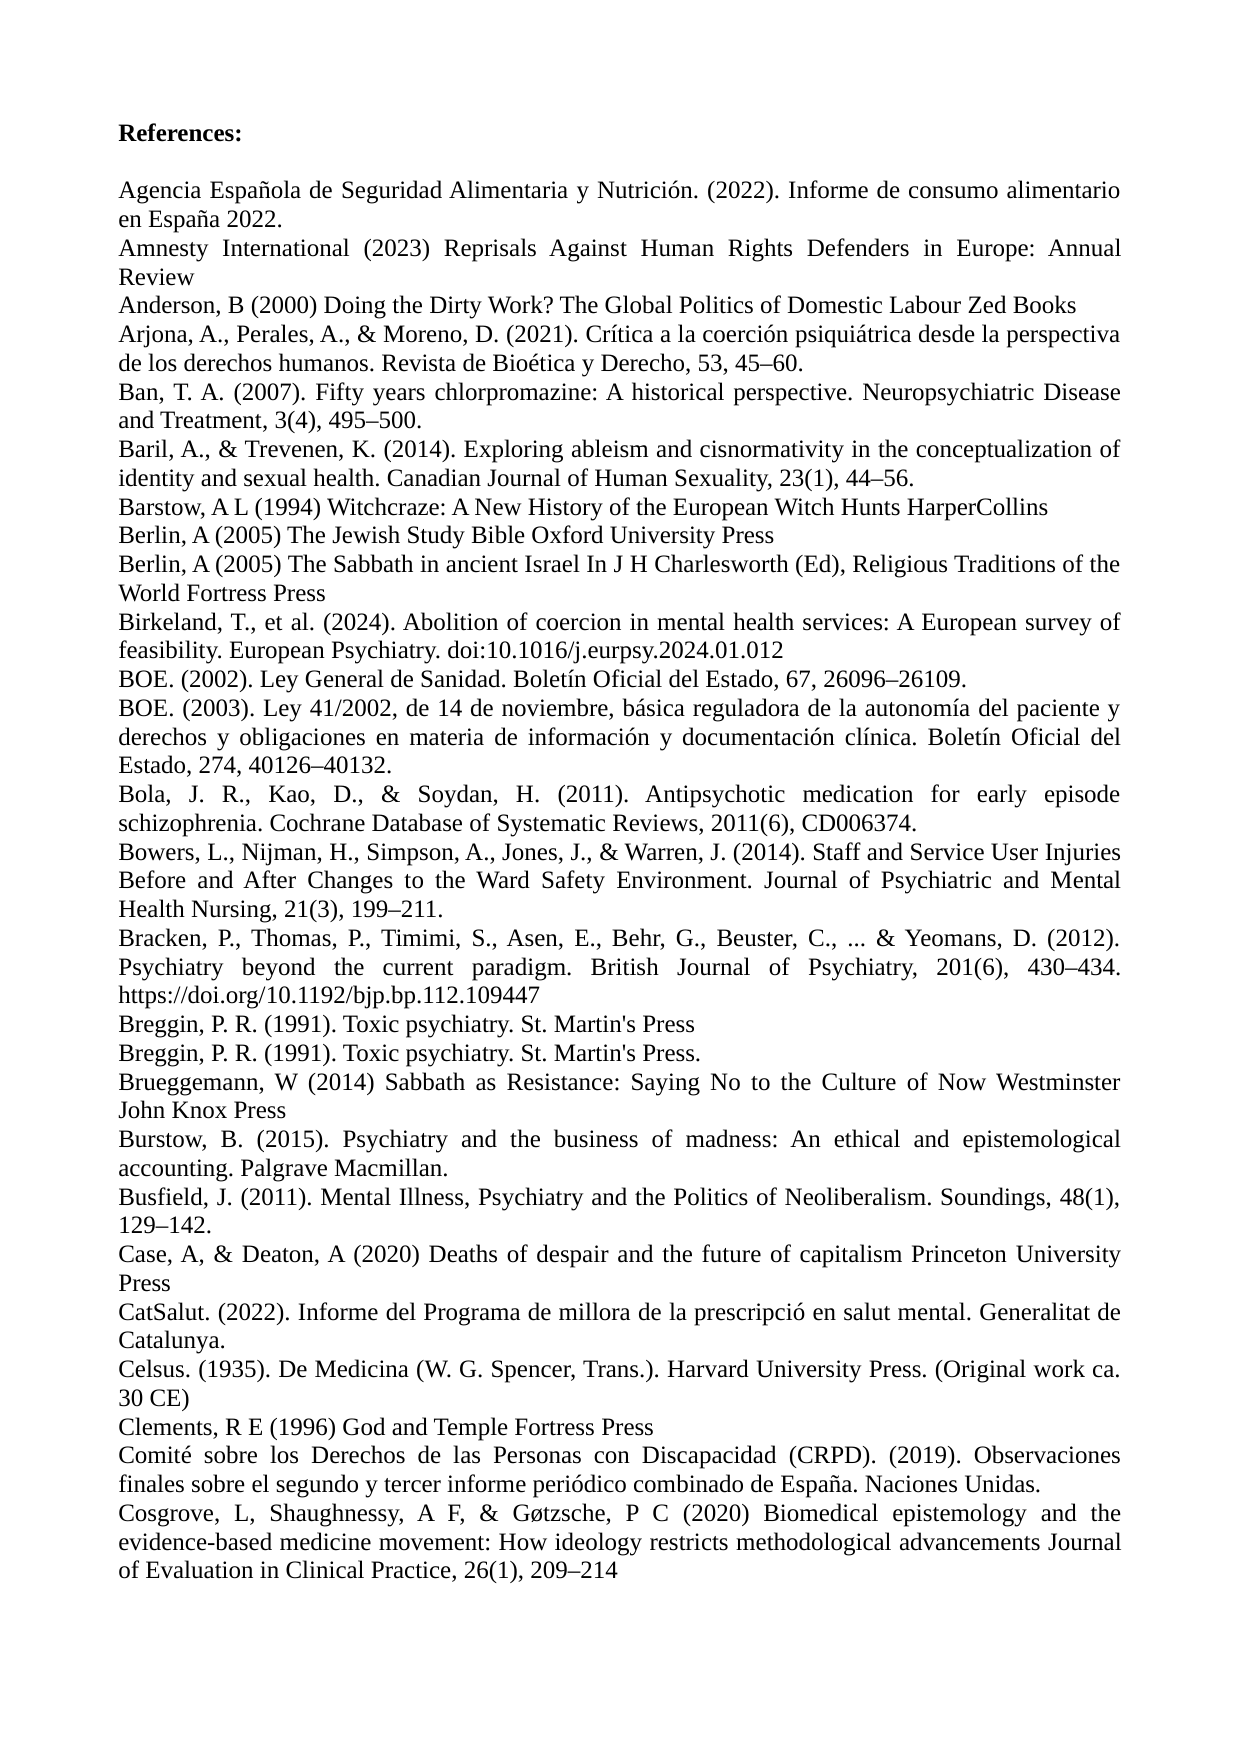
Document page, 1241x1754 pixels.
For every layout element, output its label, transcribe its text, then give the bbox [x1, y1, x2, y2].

text Baril, A., & Trevenen, K. (2014). Exploring ableism and cisnormativity in the conceptualization of identity and sexual health. Canadian Journal of Human Sexuality, 23(1), 44–56. [118, 434, 1122, 492]
text Breggin, P. R. (1991). Toxic psychiatry. St. Martin's Press. [118, 1038, 1122, 1067]
text Berlin, A (2005) The Sabbath in ancient Israel In J H Charlesworth (Ed), Religious Traditions of the World Fortress Press [118, 549, 1122, 607]
text CatSalut. (2022). Informe del Programa de millora de la prescripció en salut mental. Generalitat de Catalunya. [118, 1297, 1122, 1354]
text Bola, J. R., Kao, D., & Soydan, H. (2011). Antipsychotic medication for early episode schizophrenia. Cochrane Database of Systematic Reviews, 2011(6), CD006374. [118, 779, 1122, 837]
text Birkeland, T., et al. (2024). Abolition of coercion in mental health services: A European survey of feasibility. European Psychiatry. doi:10.1016/j.eurpsy.2024.01.012 [118, 607, 1122, 664]
text Busfield, J. (2011). Mental Illness, Psychiatry and the Politics of Neoliberalism. Soundings, 48(1), 129–142. [118, 1182, 1122, 1239]
text Cosgrove, L, Shaughnessy, A F, & Gøtzsche, P C (2020) Biomedical epistemology and the evidence-based medicine movement: How ideology restricts methodological advancements Journal of Evaluation in Clinical Practice, 26(1), 209–214 [118, 1498, 1122, 1584]
text Bracken, P., Thomas, P., Timimi, S., Asen, E., Behr, G., Beuster, C., ... & Yeomans, D. (2012). Psychiatry beyond the current paradigm. British Journal of Psychiatry, 201(6), 430–434. https://doi.org/10.1192/bjp.bp.112.109447 [118, 923, 1122, 1009]
text BOE. (2002). Ley General de Sanidad. Boletín Oficial del Estado, 67, 26096–26109. [118, 664, 1122, 693]
text Comité sobre los Derechos de las Personas con Discapacidad (CRPD). (2019). Observaciones finales sobre el segundo y tercer informe periódico combinado de España. Naciones Unidas. [118, 1441, 1122, 1498]
text Anderson, B (2000) Doing the Dirty Work? The Global Politics of Domestic Labour Zed Books [118, 291, 1122, 319]
text Celsus. (1935). De Medicina (W. G. Spencer, Trans.). Harvard University Press. (Original work ca. 30 CE) [118, 1354, 1122, 1412]
text Clements, R E (1996) God and Temple Fortress Press [118, 1412, 1122, 1441]
text Breggin, P. R. (1991). Toxic psychiatry. St. Martin's Press [118, 1009, 1122, 1038]
text BOE. (2003). Ley 41/2002, de 14 de noviembre, básica reguladora de la autonomía del paciente y derechos y obligaciones en materia de información y documentación clínica. Boletín Oficial del Estado, 274, 40126–40132. [118, 693, 1122, 779]
text Brueggemann, W (2014) Sabbath as Resistance: Saying No to the Culture of Now Westminster John Knox Press [118, 1067, 1122, 1124]
text Bowers, L., Nijman, H., Simpson, A., Jones, J., & Warren, J. (2014). Staff and Service User Injuries Before and After Changes to the Ward Safety Environment. Journal of Psychiatric and Mental Health Nursing, 21(3), 199–211. [118, 837, 1122, 923]
text Arjona, A., Perales, A., & Moreno, D. (2021). Crítica a la coerción psiquiátrica desde la perspectiva de los derechos humanos. Revista de Bioética y Derecho, 53, 45–60. [118, 319, 1122, 377]
text Barstow, A L (1994) Witchcraze: A New History of the European Witch Hunts HarperCollins [118, 492, 1122, 521]
text Burstow, B. (2015). Psychiatry and the business of madness: An ethical and epistemological accounting. Palgrave Macmillan. [118, 1124, 1122, 1182]
text Ban, T. A. (2007). Fifty years chlorpromazine: A historical perspective. Neuropsychiatric Disease and Treatment, 3(4), 495–500. [118, 377, 1122, 434]
text Amnesty International (2023) Reprisals Against Human Rights Defenders in Europe: Annual Review [118, 233, 1122, 291]
text References: Agencia Española de Seguridad Alimentaria y Nutrición. (2022). Informe de consumo alimentario en España 2022. [118, 118, 1122, 233]
text Case, A, & Deaton, A (2020) Deaths of despair and the future of capitalism Princeton University Press [118, 1239, 1122, 1297]
text Berlin, A (2005) The Jewish Study Bible Oxford University Press [118, 521, 1122, 549]
